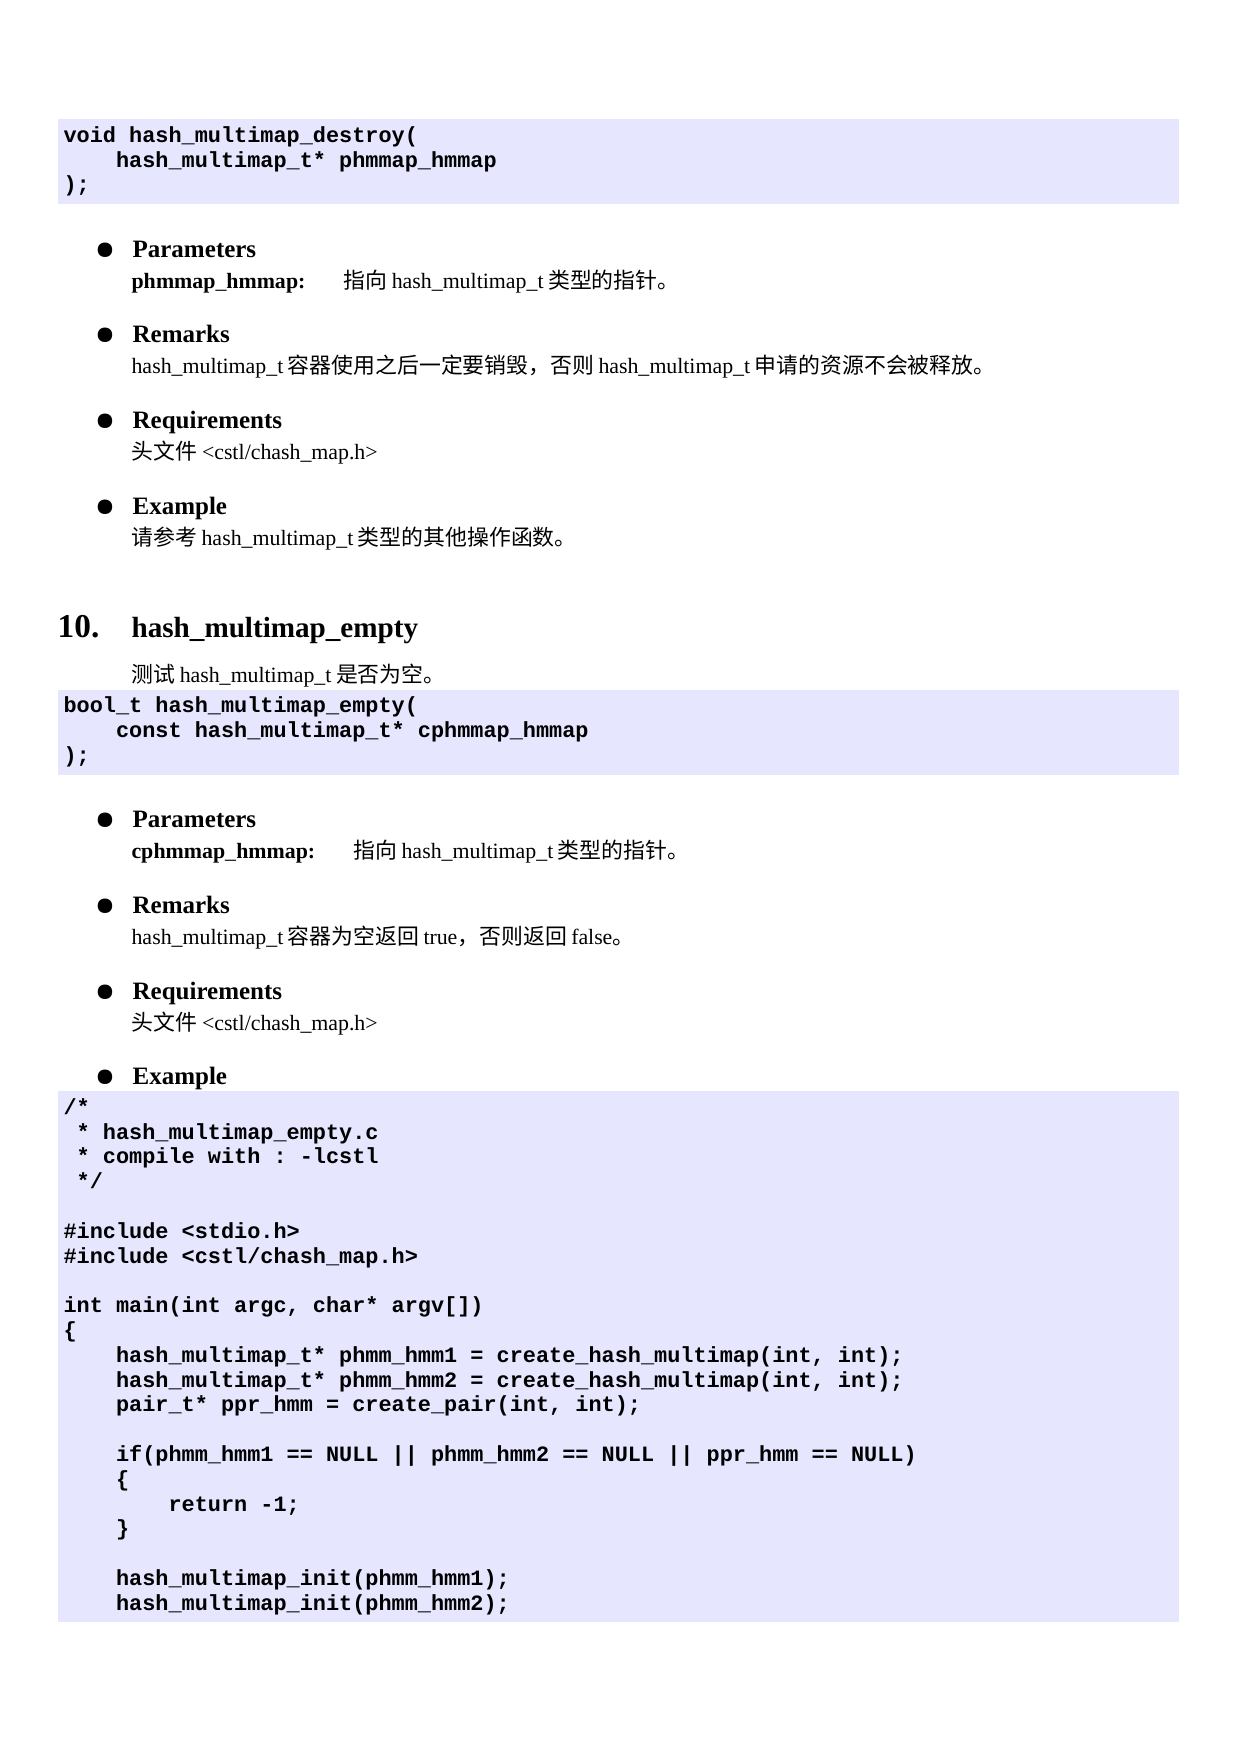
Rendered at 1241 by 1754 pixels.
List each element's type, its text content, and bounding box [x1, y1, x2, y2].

table_header bool_t hash_multimap_empty( const hash_multimap_t* cphmmap_hmmap ); [58, 690, 1179, 775]
list Requirements [95, 405, 1179, 434]
list Remarks [95, 890, 1179, 919]
text cphmmap_hmmap: 指向hash_multimap_t类型的指针。 [57, 833, 1179, 865]
table_header /* * hash_multimap_empty.c * compile with : -lcstl */ #include <stdio.h> #include <cstl/chash_map.h> int main(int argc, char* argv[]) { hash_multimap_t* phmm_hmm1 = create_hash_multimap(int, int); hash_multimap_t* phmm_hmm2 = create_hash_multimap(int, int); pair_t* ppr_hmm = create_pair(int, int); if(phmm_hmm1 == NULL || phmm_hmm2 == NULL || ppr_hmm == NULL) { return -1; } hash_multimap_init(phmm_hmm1); hash_multimap_init(phmm_hmm2); [58, 1091, 1179, 1622]
text hash_multimap_t容器使用之后一定要销毁，否则hash_multimap_t申请的资源不会被释放。 [57, 348, 1179, 380]
text phmmap_hmmap: 指向hash_multimap_t类型的指针。 [57, 263, 1179, 294]
list Example [95, 1061, 1179, 1090]
text 测试hash_multimap_t是否为空。 [57, 657, 1179, 689]
list Parameters [95, 804, 1179, 833]
list Requirements [95, 976, 1179, 1004]
text 头文件 <cstl/chash_map.h> [57, 1004, 1179, 1036]
list Remarks [95, 319, 1179, 348]
list Example [95, 491, 1179, 519]
list Parameters [95, 234, 1179, 263]
text 头文件 <cstl/chash_map.h> [57, 434, 1179, 466]
table_header void hash_multimap_destroy( hash_multimap_t* phmmap_hmmap ); [58, 119, 1179, 204]
text 请参考hash_multimap_t类型的其他操作函数。 [57, 519, 1179, 551]
subtitle hash_multimap_empty [57, 606, 1179, 644]
text hash_multimap_t容器为空返回true，否则返回false。 [57, 919, 1179, 951]
